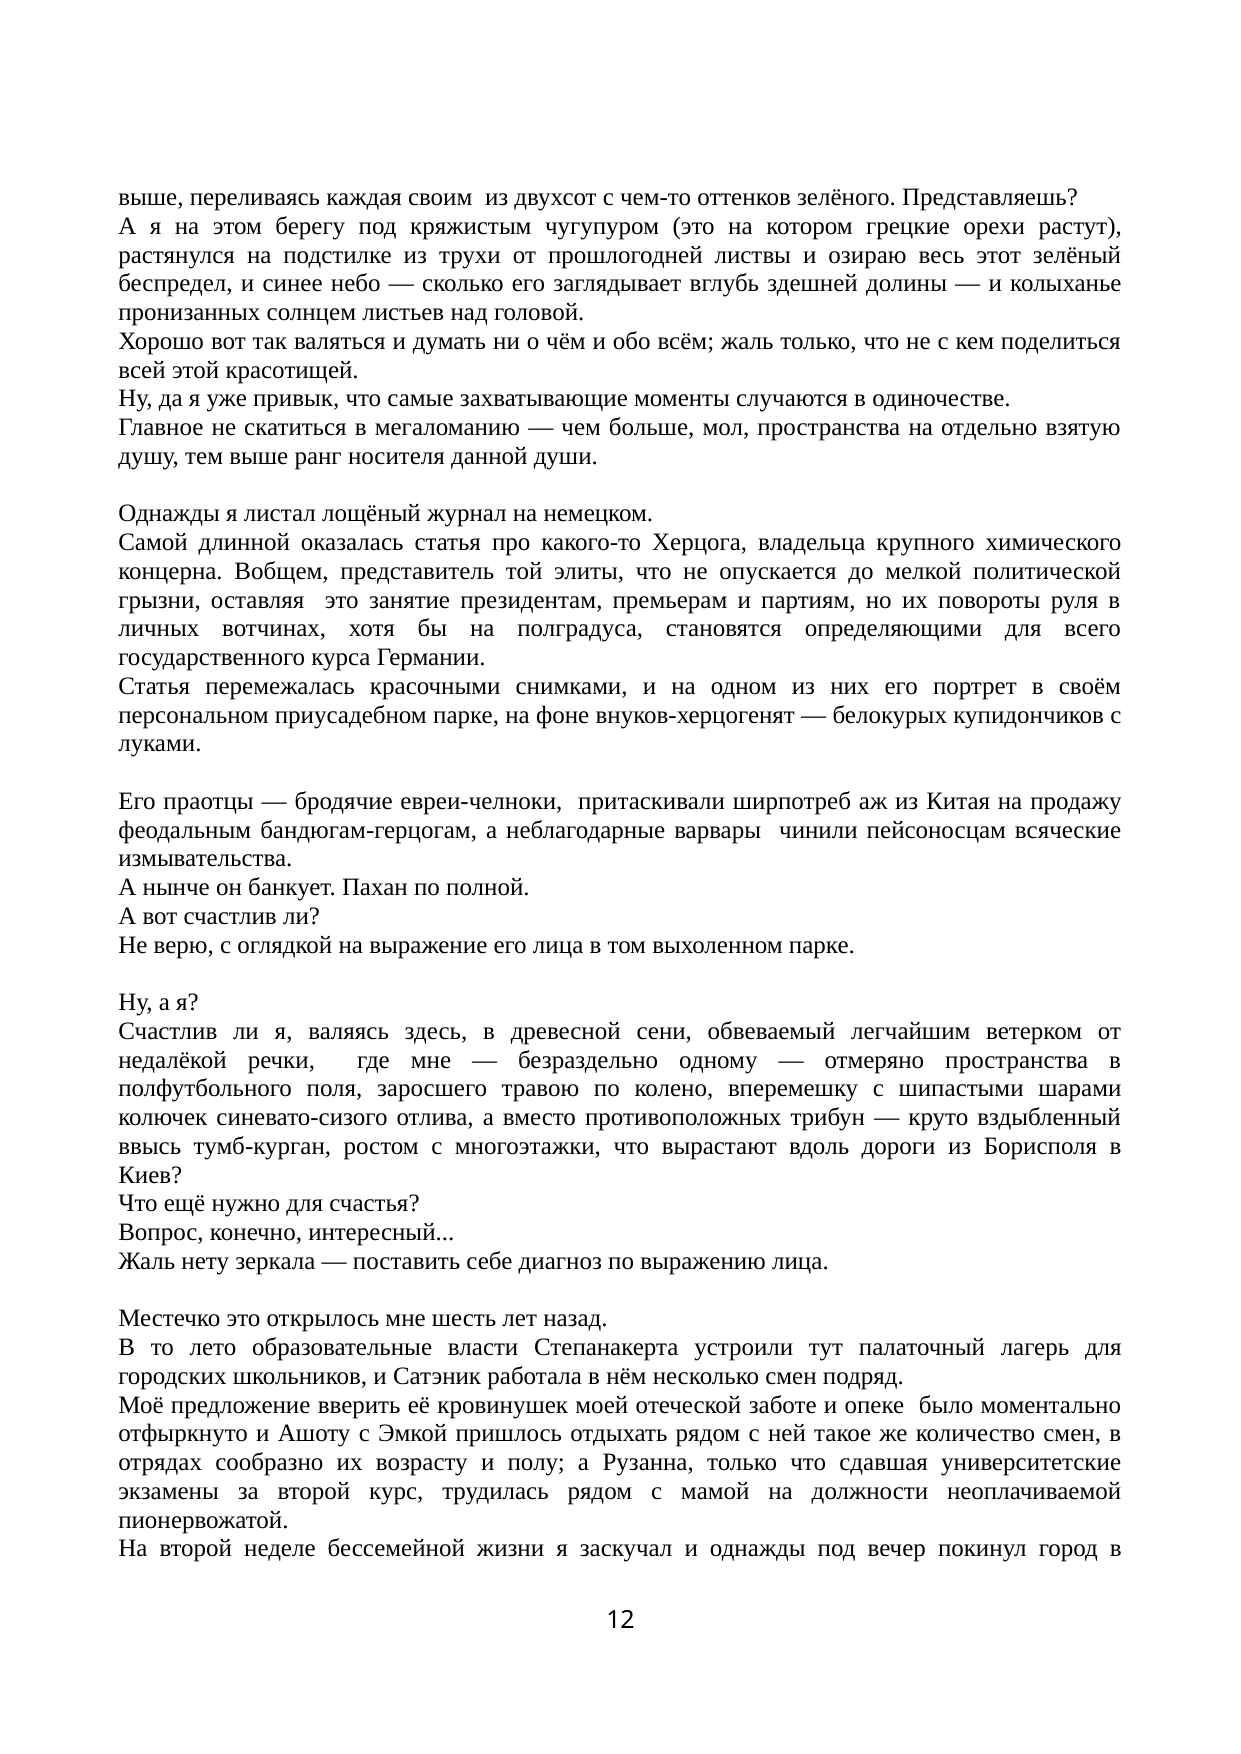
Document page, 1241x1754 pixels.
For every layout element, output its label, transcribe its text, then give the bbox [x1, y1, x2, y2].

text Однажды я листал лощёный журнал на немецком. [118, 498, 1122, 527]
text Жаль нету зеркала — поставить себе диагноз по выражению лица. [118, 1246, 1122, 1275]
text Ну, да я уже привык, что самые захватывающие моменты случаются в одиночестве. [118, 383, 1122, 412]
text Его праотцы — бродячие евреи-челноки, притаскивали ширпотреб аж из Китая на продажу феодальным бандюгам-герцогам, а неблагодарные варвары чинили пейсоносцам всяческие измывательства. [118, 786, 1122, 872]
text А нынче он банкует. Пахан по полной. [118, 872, 1122, 901]
text Местечко это открылось мне шесть лет назад. [118, 1303, 1122, 1332]
text Статья перемежалась красочными снимками, и на одном из них его портрет в своём персональном приусадебном парке, на фоне внуков-херцогенят — белокурых купидончиков с луками. [118, 671, 1122, 757]
text Самой длинной оказалась статья про какого-то Херцога, владельца крупного химического концерна. Вобщем, представитель той элиты, что не опускается до мелкой политической грызни, оставляя это занятие президентам, премьерам и партиям, но их повороты руля в личных вотчинах, хотя бы на полградуса, становятся определяющими для всего государственного курса Германии. [118, 527, 1122, 671]
text Главное не скатиться в мегаломанию — чем больше, мол, пространства на отдельно взятую душу, тем выше ранг носителя данной души. [118, 412, 1122, 470]
text выше, переливаясь каждая своим из двухсот с чем-то оттенков зелёного. Представляешь? [118, 182, 1122, 211]
text Моё предложение вверить её кровинушек моей отеческой заботе и опеке было моментально отфыркнуто и Ашоту с Эмкой пришлось отдыхать рядом с ней такое же количество смен, в отрядах сообразно их возрасту и полу; а Рузанна, только что сдавшая университетские экзамены за второй курс, трудилась рядом с мамой на должности неоплачиваемой пионервожатой. [118, 1390, 1122, 1533]
text А я на этом берегу под кряжистым чугупуром (это на котором грецкие орехи растут), растянулся на подстилке из трухи от прошлогодней листвы и озираю весь этот зелёный беспредел, и синее небо — сколько его заглядывает вглубь здешней долины — и колыханье пронизанных солнцем листьев над головой. [118, 211, 1122, 326]
text В то лето образовательные власти Степанакерта устроили тут палаточный лагерь для городских школьников, и Сатэник работала в нём несколько смен подряд. [118, 1332, 1122, 1390]
text А вот счастлив ли? [118, 901, 1122, 930]
text На второй неделе бессемейной жизни я заскучал и однажды под вечер покинул город в [118, 1533, 1122, 1562]
text Не верю, с оглядкой на выражение его лица в том выхоленном парке. [118, 930, 1122, 958]
text Счастлив ли я, валяясь здесь, в древесной сени, обвеваемый легчайшим ветерком от недалёкой речки, где мне — безраздельно одному — отмеряно пространства в полфутбольного поля, заросшего травою по колено, вперемешку с шипастыми шарами колючек синевато-сизого отлива, а вместо противоположных трибун — круто вздыбленный ввысь тумб-курган, ростом с многоэтажки, что вырастают вдоль дороги из Борисполя в Киев? [118, 1016, 1122, 1188]
text Что ещё нужно для счастья? [118, 1188, 1122, 1217]
text Ну, а я? [118, 987, 1122, 1016]
text Вопрос, конечно, интересный... [118, 1217, 1122, 1246]
text Хорошо вот так валяться и думать ни о чём и обо всём; жаль только, что не с кем поделиться всей этой красотищей. [118, 326, 1122, 383]
